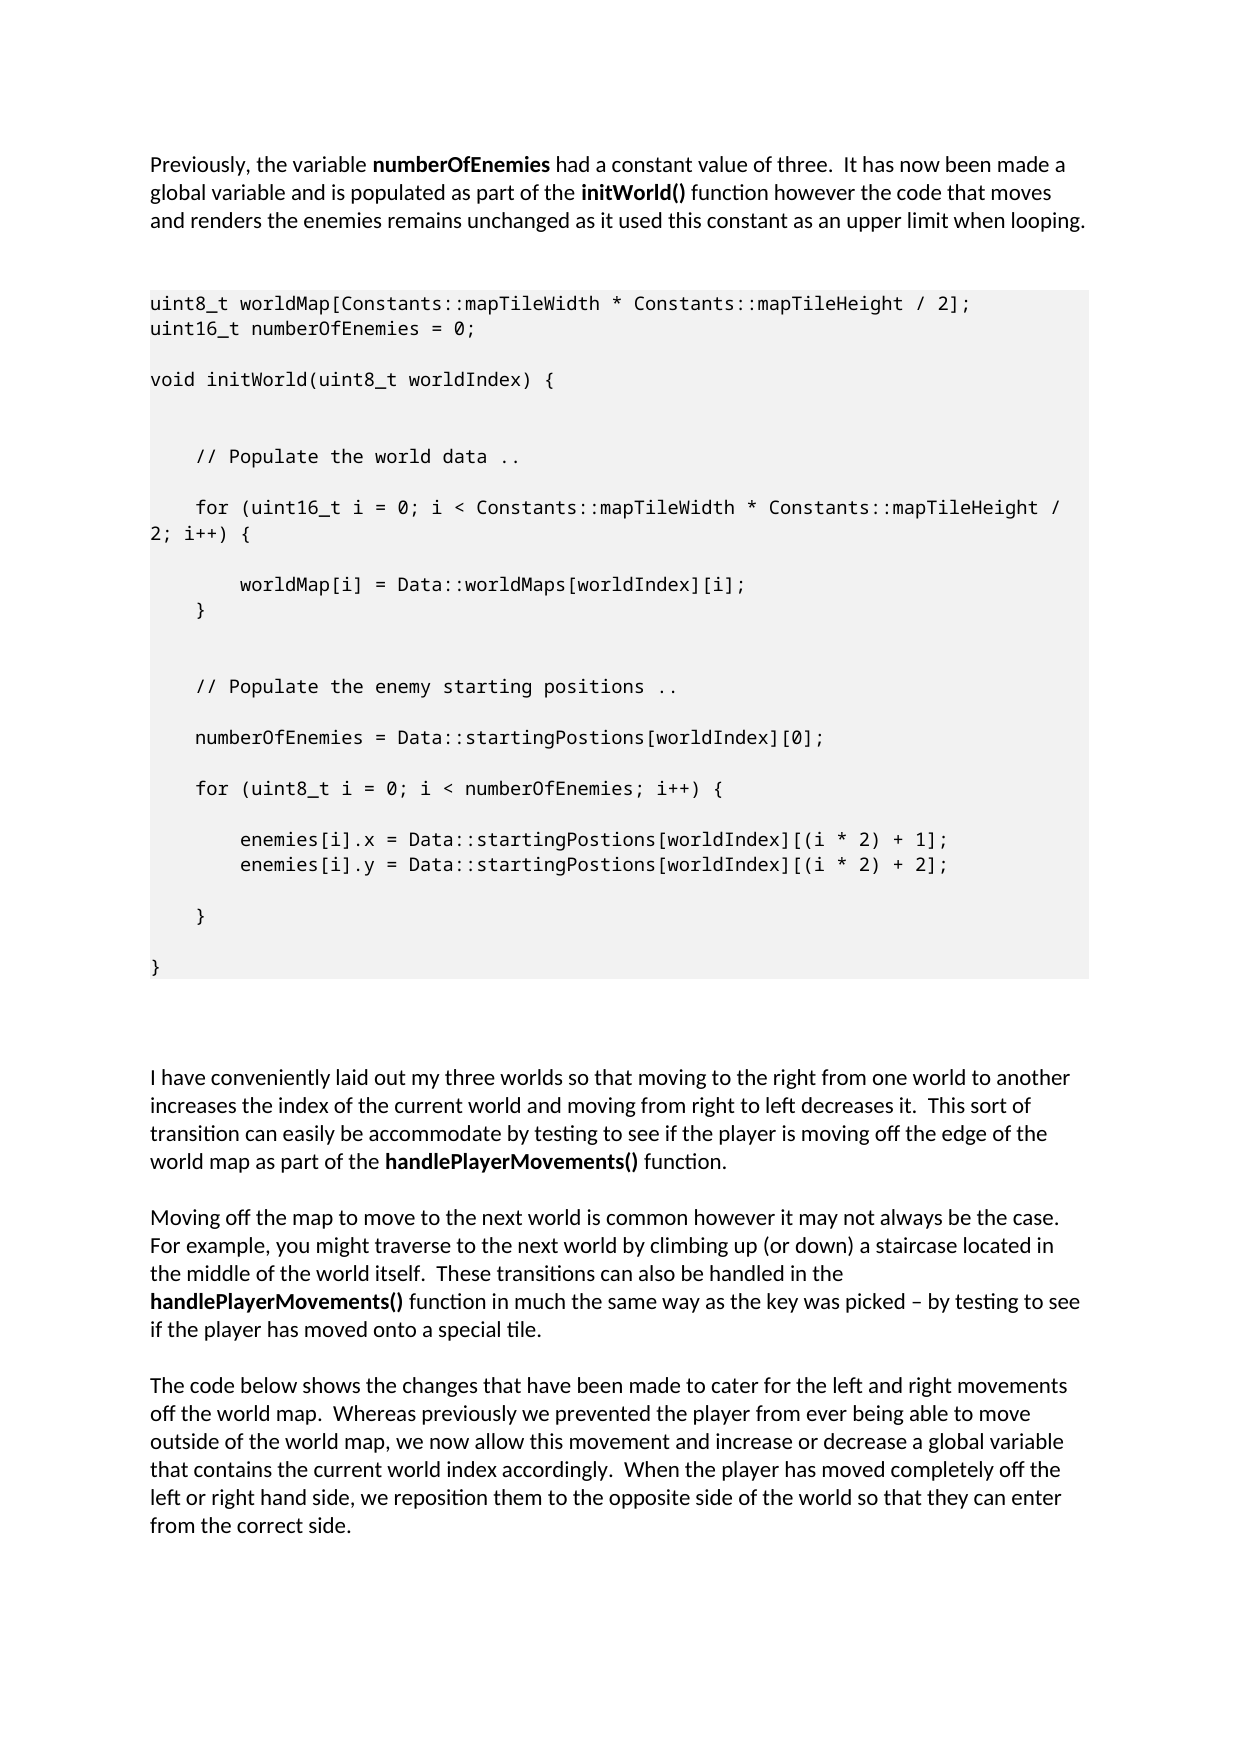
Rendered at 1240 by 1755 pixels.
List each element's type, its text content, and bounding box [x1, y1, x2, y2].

text numberOfEnemies = Data::startingPostions[worldIndex][0]; [150, 724, 1089, 749]
text void initWorld(uint8_t worldIndex) { [150, 367, 1089, 392]
text for (uint8_t i = 0; i < numberOfEnemies; i++) { [150, 775, 1089, 801]
text Moving off the map to move to the next world is common however it may not always be the case. For example, you might traverse to the next world by climbing up (or down) a staircase located in the middle of the world itself. These transitions can also be handled in the handlePlayerMovements() function in much the same way as the key was picked – by testing to see if the player has moved onto a special tile. [150, 1203, 1089, 1343]
text Previously, the variable numberOfEnemies had a constant value of three. It has now been made a global variable and is populated as part of the initWorld() function however the code that moves and renders the enemies remains unchanged as it used this constant as an upper limit when looping. [150, 150, 1089, 234]
text The code below shows the changes that have been made to cater for the left and right movements off the world map. Whereas previously we prevented the player from ever being able to move outside of the world map, we now allow this movement and increase or decrease a global variable that contains the current world index accordingly. When the player has moved completely off the left or right hand side, we reposition them to the opposite side of the world so that they can enter from the correct side. [150, 1371, 1089, 1539]
text uint16_t numberOfEnemies = 0; [150, 316, 1089, 341]
text uint8_t worldMap[Constants::mapTileWidth * Constants::mapTileHeight / 2]; [150, 290, 1089, 316]
text } [150, 903, 1089, 928]
text // Populate the world data .. [150, 443, 1089, 469]
text } [150, 596, 1089, 622]
text // Populate the enemy starting positions .. [150, 673, 1089, 698]
text enemies[i].y = Data::startingPostions[worldIndex][(i * 2) + 2]; [150, 852, 1089, 877]
text I have conveniently laid out my three worlds so that moving to the right from one world to another increases the index of the current world and moving from right to left decreases it. This sort of transition can easily be accommodate by testing to see if the player is moving off the edge of the world map as part of the handlePlayerMovements() function. [150, 1063, 1089, 1175]
text for (uint16_t i = 0; i < Constants::mapTileWidth * Constants::mapTileHeight / 2; i++) { [150, 494, 1089, 545]
text } [150, 954, 1089, 979]
text enemies[i].x = Data::startingPostions[worldIndex][(i * 2) + 1]; [150, 826, 1089, 852]
text worldMap[i] = Data::worldMaps[worldIndex][i]; [150, 571, 1089, 596]
